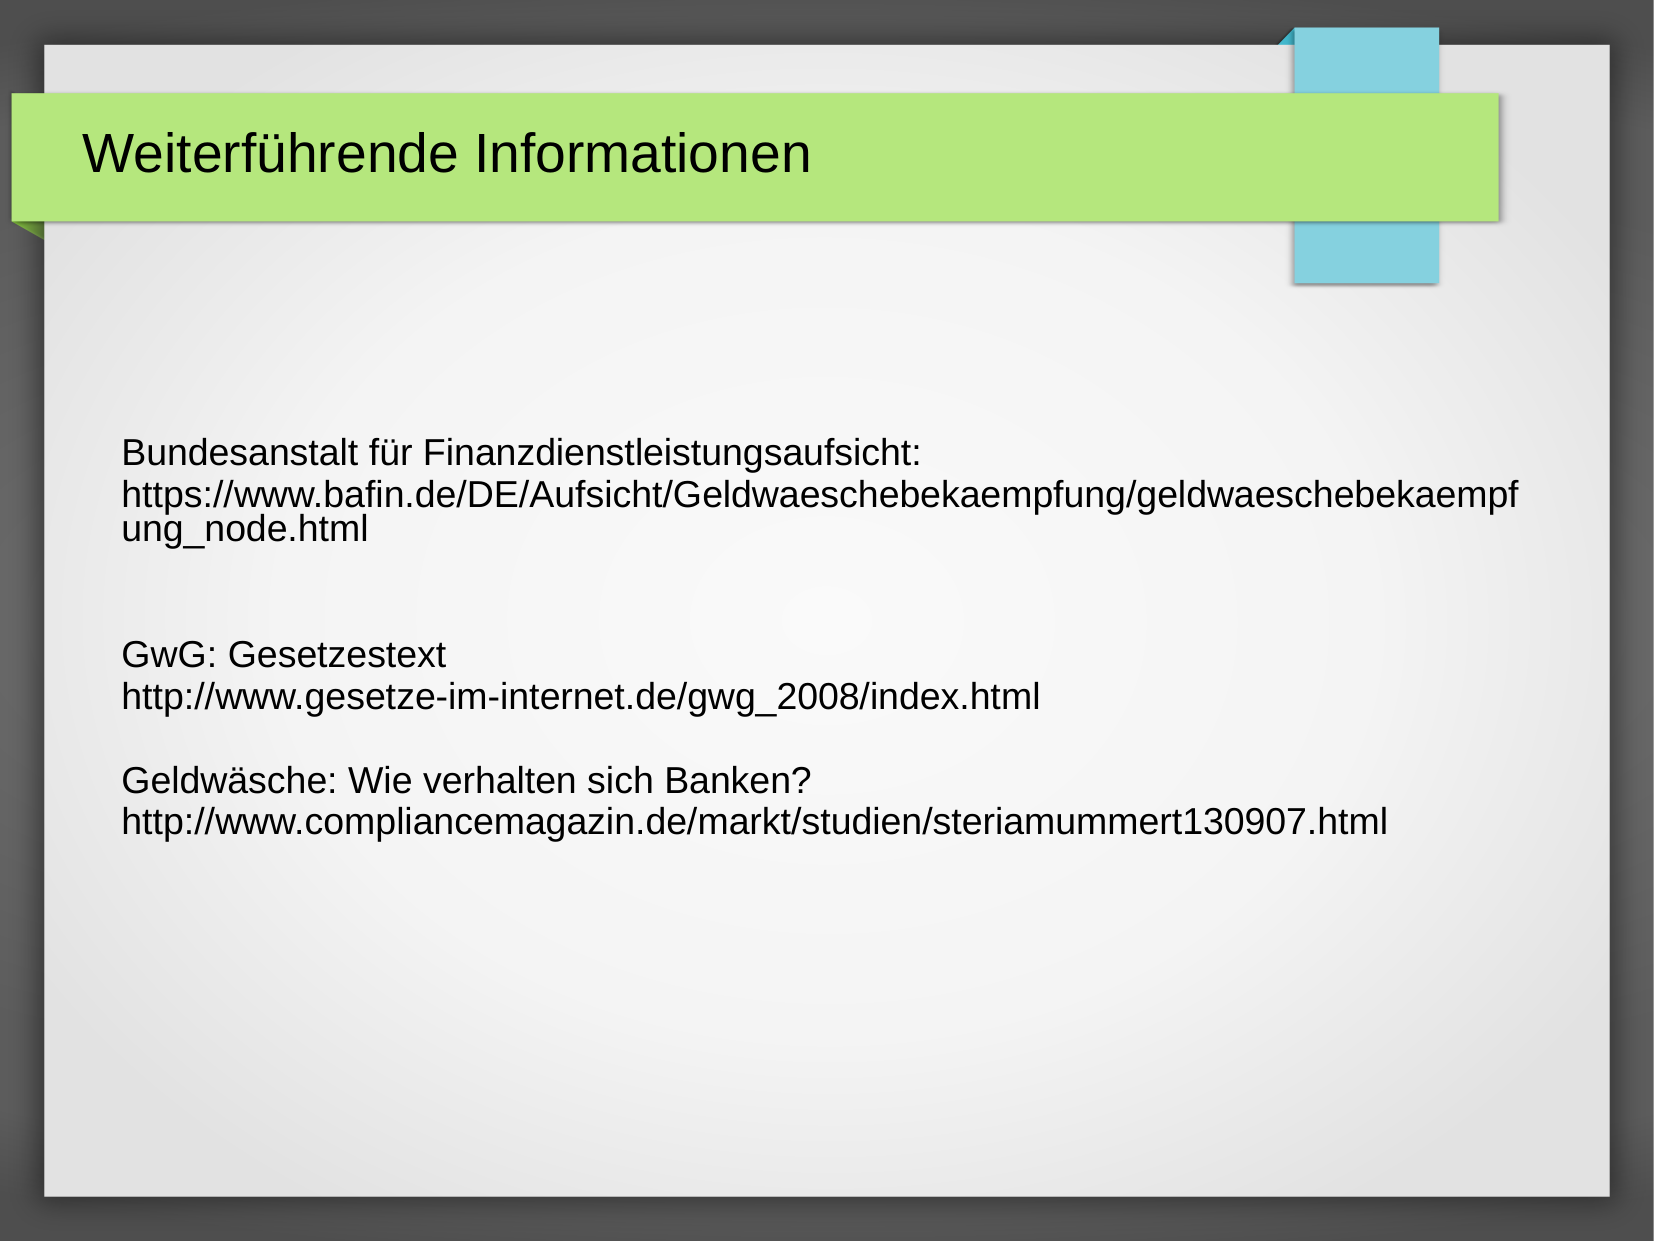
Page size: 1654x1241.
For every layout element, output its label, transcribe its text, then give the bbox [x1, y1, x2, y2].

picture [0, 0, 1654, 1241]
text_box Bundesanstalt für Finanzdienstleistungsaufsicht: https://www.bafin.de/DE/Aufsicht/Geldwaeschebekaempfung/geldwaeschebekaempfung_node.html GwG: Gesetzestext http://www.gesetze-im-internet.de/gwg_2008/index.html Geldwäsche: Wie verhalten sich Banken? http://www.compliancemagazin.de/markt/studien/steriamummert130907.html [106, 423, 1547, 817]
title Weiterführende Informationen [82, 94, 1264, 213]
